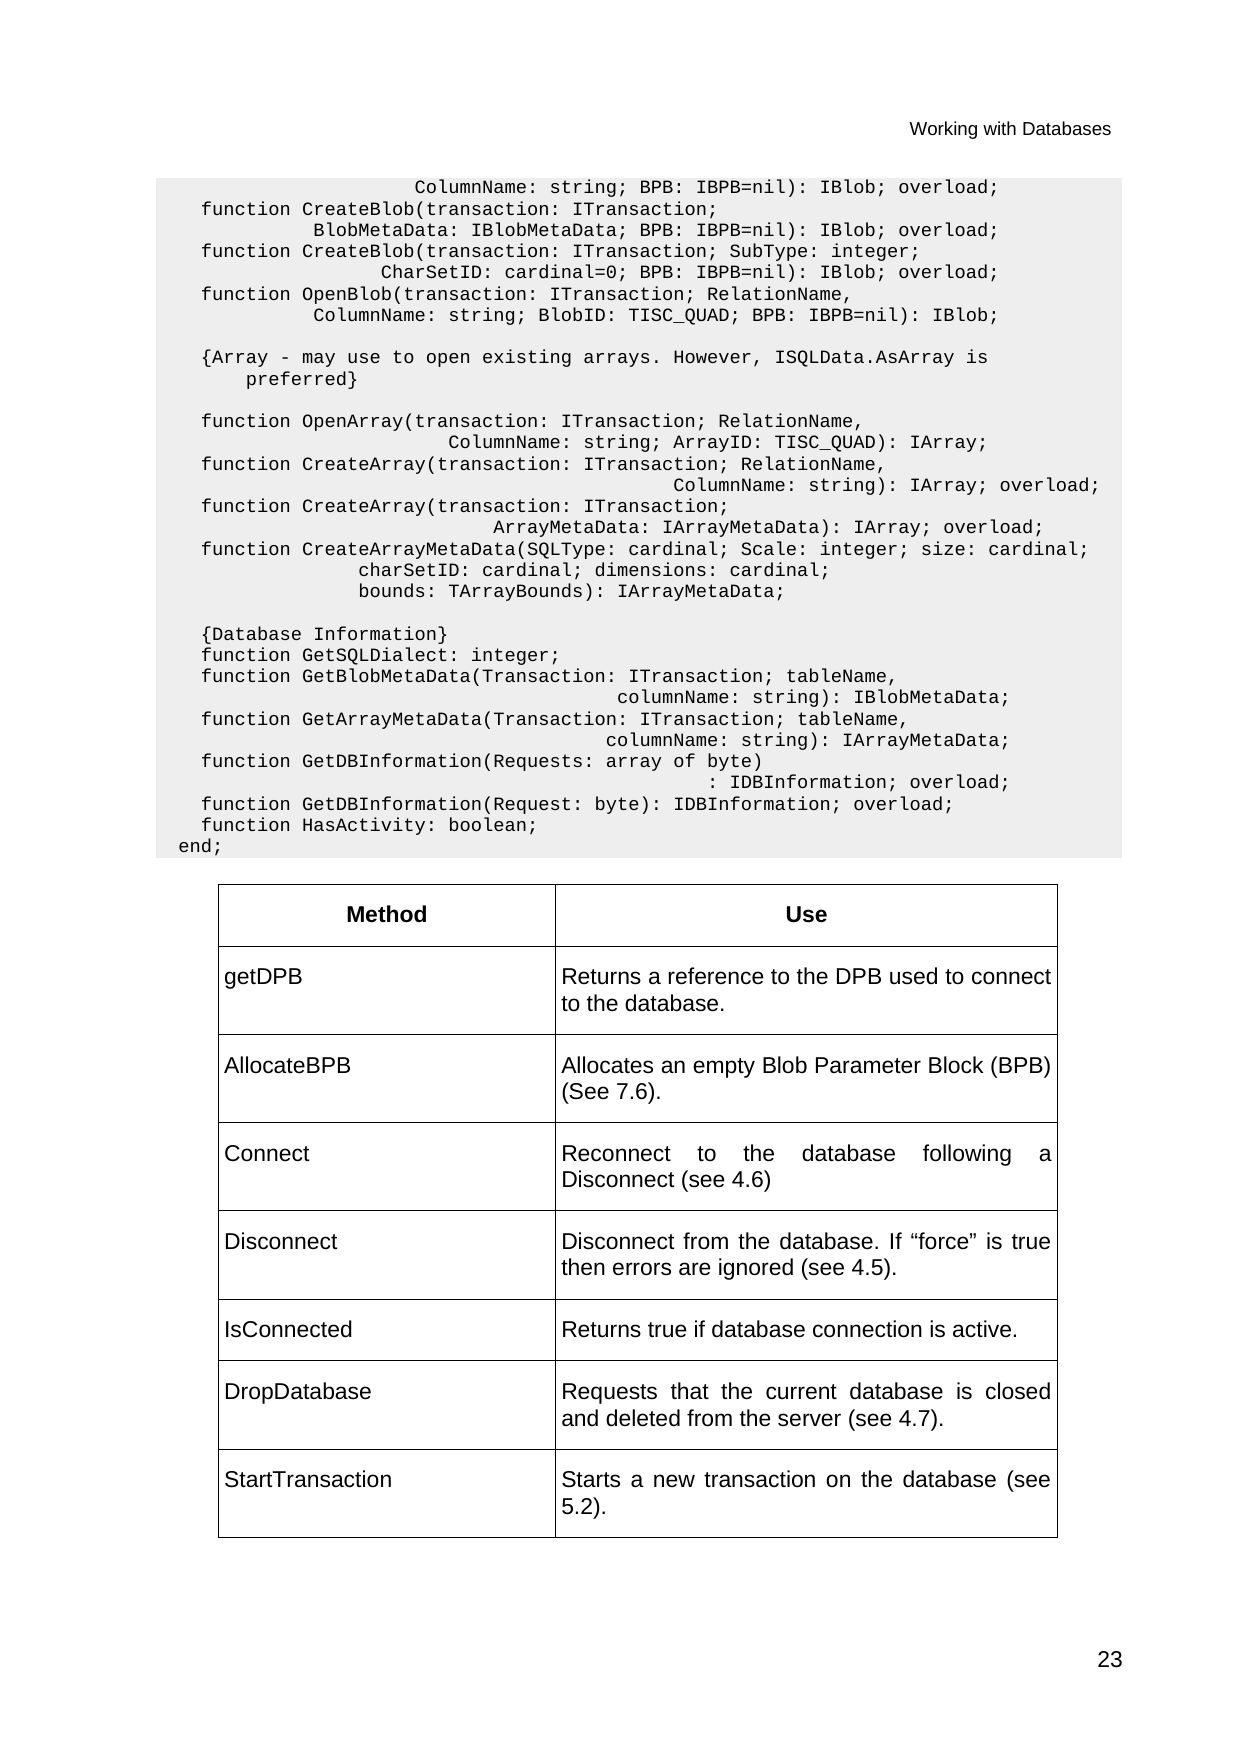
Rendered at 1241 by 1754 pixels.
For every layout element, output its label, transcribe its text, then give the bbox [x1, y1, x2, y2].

table_cell Returns a reference to the DPB used to connect to the database. [556, 947, 1057, 1034]
text end; [156, 837, 1122, 858]
text function HasActivity: boolean; [156, 816, 1122, 837]
table_cell Allocates an empty Blob Parameter Block (BPB) (See 7.6). [556, 1035, 1057, 1122]
text function GetDBInformation(Request: byte): IDBInformation; overload; [156, 794, 1122, 816]
text function OpenBlob(transaction: ITransaction; RelationName, [156, 284, 1122, 306]
text : IDBInformation; overload; [156, 773, 1122, 794]
text function CreateArray(transaction: ITransaction; [156, 497, 1122, 518]
text ColumnName: string; ArrayID: TISC_QUAD): IArray; [156, 433, 1122, 454]
table_cell DropDatabase [219, 1361, 555, 1448]
table_cell Connect [219, 1123, 555, 1210]
text {Array - may use to open existing arrays. However, ISQLData.AsArray is [156, 348, 1122, 369]
table_cell Requests that the current database is closed and deleted from the server (see 4.7). [556, 1361, 1057, 1448]
table_cell Reconnect to the database following a Disconnect (see 4.6) [556, 1123, 1057, 1210]
table_cell Starts a new transaction on the database (see 5.2). [556, 1450, 1057, 1537]
text CharSetID: cardinal=0; BPB: IBPB=nil): IBlob; overload; [156, 263, 1122, 284]
text function CreateBlob(transaction: ITransaction; [156, 199, 1122, 221]
text charSetID: cardinal; dimensions: cardinal; [156, 561, 1122, 582]
table_cell IsConnected [219, 1300, 555, 1360]
text function GetDBInformation(Requests: array of byte) [156, 752, 1122, 773]
table_cell StartTransaction [219, 1450, 555, 1537]
text function GetArrayMetaData(Transaction: ITransaction; tableName, [156, 709, 1122, 731]
text ColumnName: string; BlobID: TISC_QUAD; BPB: IBPB=nil): IBlob; [156, 306, 1122, 327]
table_header Use [556, 885, 1057, 946]
text bounds: TArrayBounds): IArrayMetaData; [156, 582, 1122, 603]
text function CreateBlob(transaction: ITransaction; SubType: integer; [156, 242, 1122, 263]
text ColumnName: string; BPB: IBPB=nil): IBlob; overload; [156, 178, 1122, 199]
table_header Method [219, 885, 555, 946]
table_cell AllocateBPB [219, 1035, 555, 1122]
text function GetBlobMetaData(Transaction: ITransaction; tableName, [156, 667, 1122, 688]
table_cell Disconnect [219, 1211, 555, 1298]
text ArrayMetaData: IArrayMetaData): IArray; overload; [156, 518, 1122, 539]
text columnName: string): IBlobMetaData; [156, 688, 1122, 709]
text function OpenArray(transaction: ITransaction; RelationName, [156, 412, 1122, 433]
text ColumnName: string): IArray; overload; [156, 476, 1122, 497]
table_cell Disconnect from the database. If “force” is true then errors are ignored (see 4.5). [556, 1211, 1057, 1298]
text function CreateArrayMetaData(SQLType: cardinal; Scale: integer; size: cardinal; [156, 539, 1122, 561]
text function GetSQLDialect: integer; [156, 646, 1122, 667]
text BlobMetaData: IBlobMetaData; BPB: IBPB=nil): IBlob; overload; [156, 221, 1122, 242]
text preferred} [156, 369, 1122, 391]
text columnName: string): IArrayMetaData; [156, 731, 1122, 752]
table_cell Returns true if database connection is active. [556, 1300, 1057, 1360]
table_cell getDPB [219, 947, 555, 1034]
text function CreateArray(transaction: ITransaction; RelationName, [156, 454, 1122, 476]
text {Database Information} [156, 624, 1122, 646]
